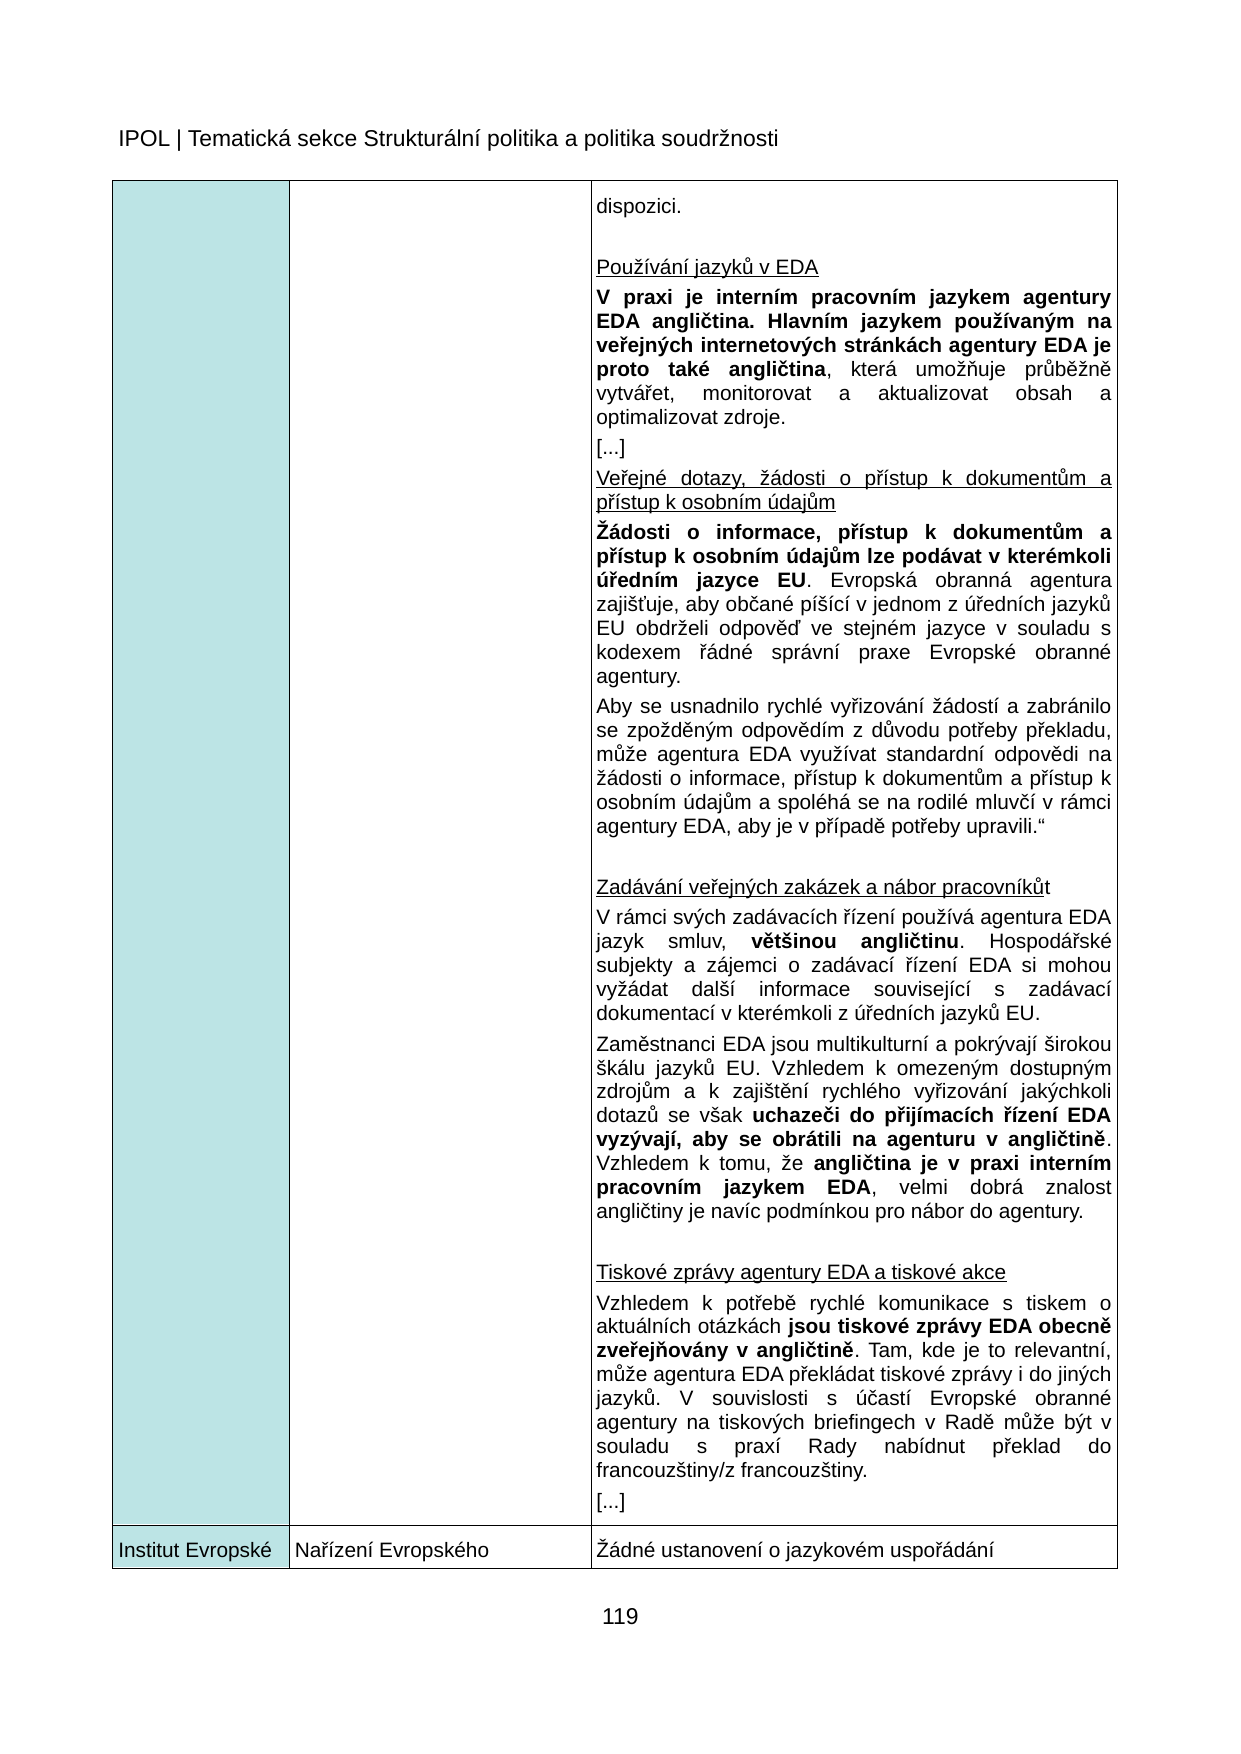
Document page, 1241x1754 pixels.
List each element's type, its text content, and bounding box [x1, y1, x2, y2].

table_cell [113, 181, 289, 1524]
table_cell dispozici. Používání jazyků v EDA V praxi je interním pracovním jazykem agentury EDA angličtina. Hlavním jazykem používaným na veřejných internetových stránkách agentury EDA je proto také angličtina, která umožňuje průběžně vytvářet, monitorovat a aktualizovat obsah a optimalizovat zdroje. [...] Veřejné dotazy, žádosti o přístup k dokumentům a přístup k osobním údajům Žádosti o informace, přístup k dokumentům a přístup k osobním údajům lze podávat v kterémkoli úředním jazyce EU. Evropská obranná agentura zajišťuje, aby občané píšící v jednom z úředních jazyků EU obdrželi odpověď ve stejném jazyce v souladu s kodexem řádné správní praxe Evropské obranné agentury. Aby se usnadnilo rychlé vyřizování žádostí a zabránilo se zpožděným odpovědím z důvodu potřeby překladu, může agentura EDA využívat standardní odpovědi na žádosti o informace, přístup k dokumentům a přístup k osobním údajům a spoléhá se na rodilé mluvčí v rámci agentury EDA, aby je v případě potřeby upravili.“ Zadávání veřejných zakázek a nábor pracovníkůt V rámci svých zadávacích řízení používá agentura EDA jazyk smluv, většinou angličtinu. Hospodářské subjekty a zájemci o zadávací řízení EDA si mohou vyžádat další informace související s zadávací dokumentací v kterémkoli z úředních jazyků EU. Zaměstnanci EDA jsou multikulturní a pokrývají širokou škálu jazyků EU. Vzhledem k omezeným dostupným zdrojům a k zajištění rychlého vyřizování jakýchkoli dotazů se však uchazeči do přijímacích řízení EDA vyzývají, aby se obrátili na agenturu v angličtině. Vzhledem k tomu, že angličtina je v praxi interním pracovním jazykem EDA, velmi dobrá znalost angličtiny je navíc podmínkou pro nábor do agentury. Tiskové zprávy agentury EDA a tiskové akce Vzhledem k potřebě rychlé komunikace s tiskem o aktuálních otázkách jsou tiskové zprávy EDA obecně zveřejňovány v angličtině. Tam, kde je to relevantní, může agentura EDA překládat tiskové zprávy i do jiných jazyků. V souvislosti s účastí Evropské obranné agentury na tiskových briefingech v Radě může být v souladu s praxí Rady nabídnut překlad do francouzštiny/z francouzštiny. [...] [592, 181, 1117, 1524]
table_cell Institut Evropské [113, 1526, 289, 1567]
table_cell Žádné ustanovení o jazykovém uspořádání [592, 1526, 1117, 1567]
table_cell Nařízení Evropského [290, 1526, 591, 1567]
table_cell [290, 181, 591, 1524]
